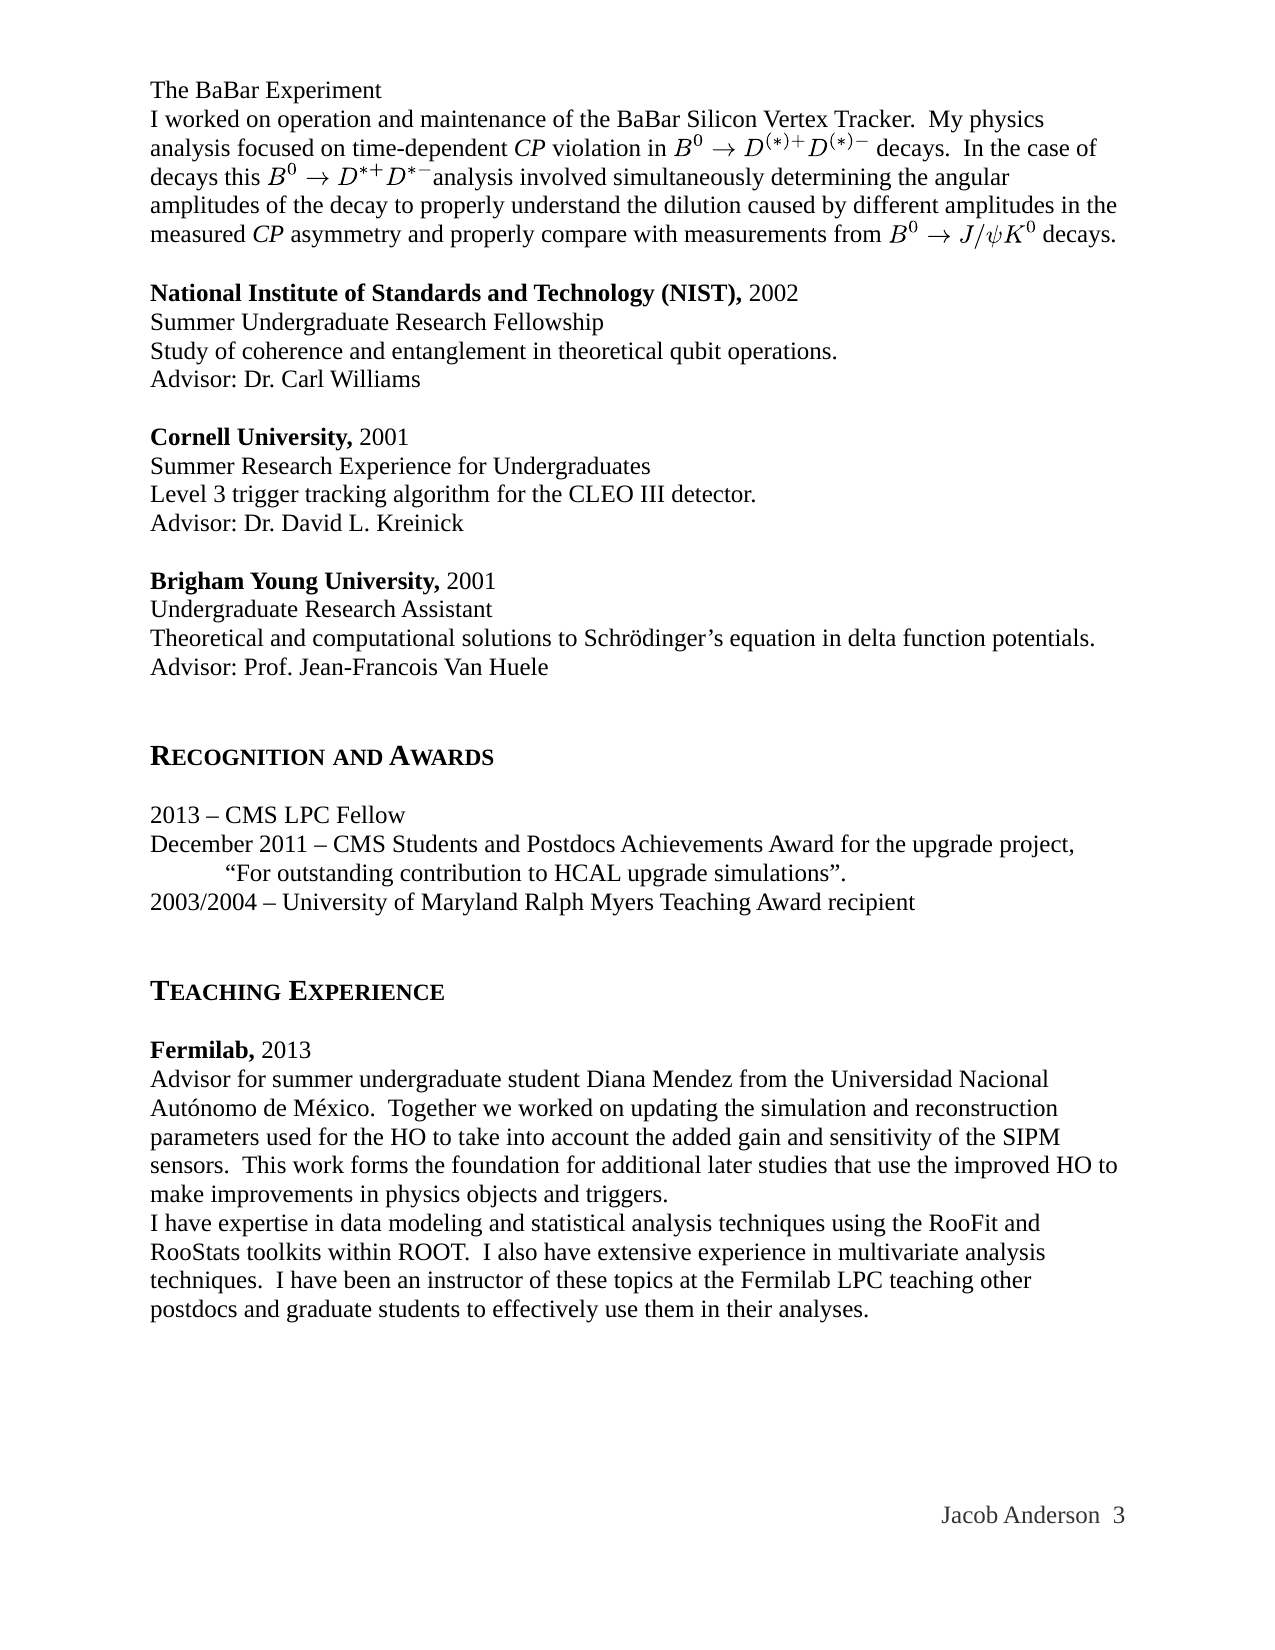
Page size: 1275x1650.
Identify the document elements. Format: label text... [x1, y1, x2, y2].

text I have expertise in data modeling and statistical analysis techniques using the RooFit and RooStats toolkits within ROOT. I also have extensive experience in multivariate analysis techniques. I have been an instructor of these topics at the Fermilab LPC teaching other postdocs and graduate students to effectively use them in their analyses. [150, 1208, 1125, 1323]
text Cornell University, 2001 [150, 422, 1125, 451]
text The BaBar Experiment [150, 75, 1125, 104]
text Advisor for summer undergraduate student Diana Mendez from the Universidad Nacional Autónomo de México. Together we worked on updating the simulation and reconstruction parameters used for the HO to take into account the added gain and sensitivity of the SIPM sensors. This work forms the foundation for additional later studies that use the improved HO to make improvements in physics objects and triggers. [150, 1064, 1125, 1208]
text National Institute of Standards and Technology (NIST), 2002 [150, 278, 1125, 307]
text Level 3 trigger tracking algorithm for the CLEO III detector. [150, 479, 1125, 508]
text Recognition and Awards [150, 738, 1125, 772]
text Advisor: Dr. Carl Williams [150, 364, 1125, 393]
text 2003/2004 – University of Maryland Ralph Myers Teaching Award recipient [150, 887, 1125, 916]
text Theoretical and computational solutions to Schrödinger’s equation in delta function potentials. [150, 623, 1125, 652]
text December 2011 – CMS Students and Postdocs Achievements Award for the upgrade project, “For outstanding contribution to HCAL upgrade simulations”. [150, 829, 1125, 887]
text Fermilab, 2013 [150, 1035, 1125, 1064]
text Study of coherence and entanglement in theoretical qubit operations. [150, 336, 1125, 364]
text 2013 – CMS LPC Fellow [150, 801, 1125, 829]
text I worked on operation and maintenance of the BaBar Silicon Vertex Tracker. My physics analysis focused on time-dependent CP violation in decays. In the case of decays this analysis involved simultaneously determining the angular amplitudes of the decay to properly understand the dilution caused by different amplitudes in the measured CP asymmetry and properly compare with measurements from decays. [150, 104, 1125, 249]
text Undergraduate Research Assistant [150, 594, 1125, 623]
text Summer Undergraduate Research Fellowship [150, 307, 1125, 336]
text Teaching Experience [150, 973, 1125, 1007]
text Advisor: Prof. Jean-Francois Van Huele [150, 652, 1125, 681]
text Advisor: Dr. David L. Kreinick [150, 508, 1125, 537]
text Summer Research Experience for Undergraduates [150, 451, 1125, 479]
text Brigham Young University, 2001 [150, 566, 1125, 594]
